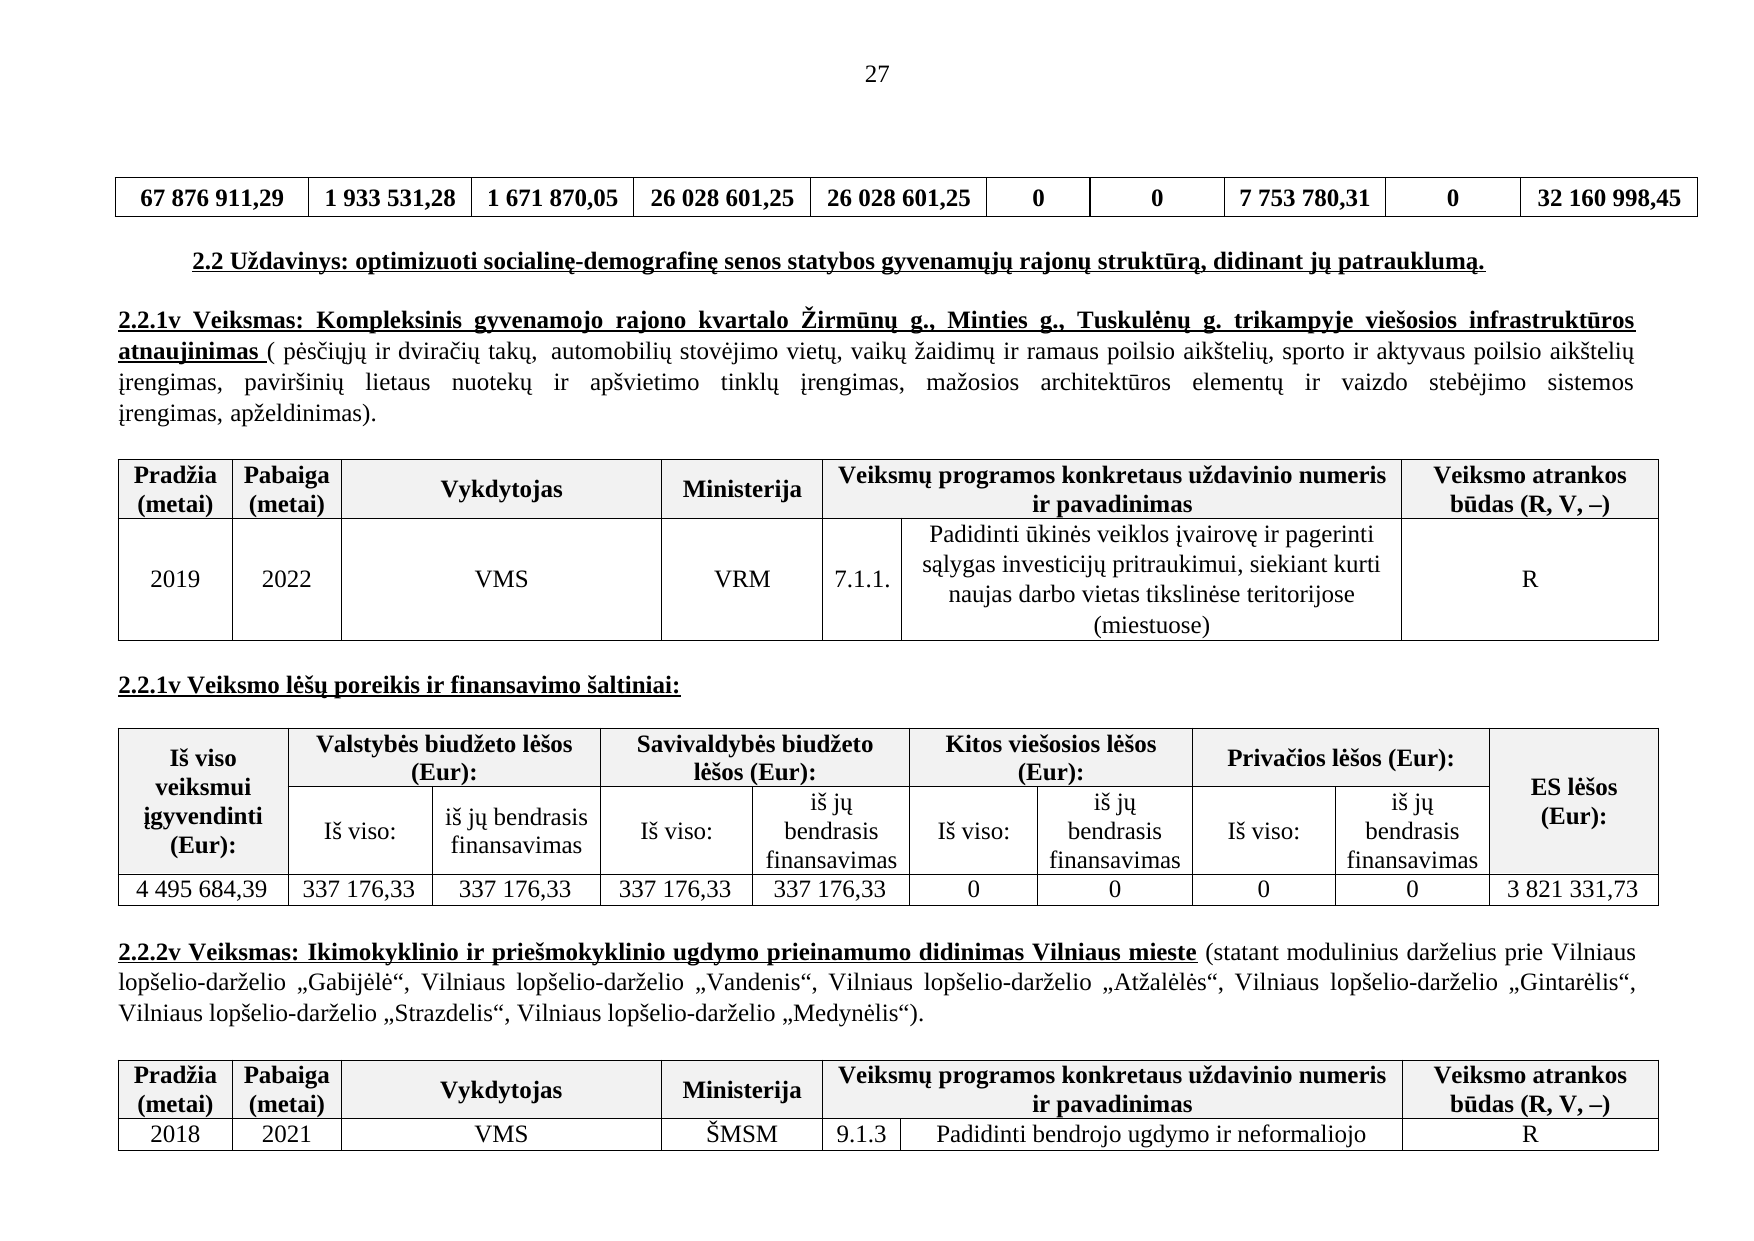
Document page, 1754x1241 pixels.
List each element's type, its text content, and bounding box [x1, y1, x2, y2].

table_cell 26 028 601,25 [634, 178, 810, 216]
table_header Veiksmų programos konkretaus uždavinio numeris ir pavadinimas [823, 460, 1401, 518]
table_cell R [1403, 1119, 1658, 1149]
table_cell 1 933 531,28 [309, 178, 471, 216]
table_header Vykdytojas [342, 1061, 661, 1118]
table_cell Iš viso: [289, 787, 432, 873]
table_header Pabaiga (metai) [233, 1061, 341, 1118]
table_cell 0 [1091, 178, 1224, 216]
table_cell Padidinti ūkinės veiklos įvairovę ir pagerinti sąlygas investicijų pritraukimui, siekiant kurti naujas darbo vietas tikslinėse teritorijose (miestuose) [902, 519, 1401, 640]
table_cell iš jų bendrasis finansavimas [753, 787, 909, 873]
text 2.2.2v Veiksmas: Ikimokyklinio ir priešmokyklinio ugdymo prieinamumo didinimas Vilniaus mieste (statant modulinius darželius prie Vilniaus lopšelio-darželio „Gabijėlė“, Vilniaus lopšelio-darželio „Vandenis“, Vilniaus lopšelio-darželio „Atžalėlės“, Vilniaus lopšelio-darželio „Gintarėlis“, Vilniaus lopšelio-darželio „Strazdelis“, Vilniaus lopšelio-darželio „Medynėlis“). [118, 937, 1636, 1027]
table_cell 4 495 684,39 [119, 875, 288, 905]
text 2.2 Uždavinys: optimizuoti socialinę-demografinę senos statybos gyvenamųjų rajonų struktūrą, didinant jų patrauklumą. [118, 246, 1636, 275]
table_header Savivaldybės biudžeto lėšos (Eur): [601, 729, 909, 786]
text 2.2.1v Veiksmas: Kompleksinis gyvenamojo rajono kvartalo Žirmūnų g., Minties g., Tuskulėnų g. trikampyje viešosios infrastruktūros [118, 305, 1636, 330]
table_cell 1 671 870,05 [472, 178, 633, 216]
table_cell 2019 [119, 519, 232, 640]
table_cell Iš viso: [910, 787, 1037, 873]
table_cell VMS [342, 1119, 661, 1149]
table_cell iš jų bendrasis finansavimas [1336, 787, 1489, 873]
table_cell ŠMSM [662, 1119, 822, 1149]
table_header Ministerija [662, 460, 822, 518]
table_header Veiksmo atrankos būdas (R, V, –) [1403, 1061, 1658, 1118]
table_cell 337 176,33 [753, 875, 909, 905]
table_cell 337 176,33 [433, 875, 600, 905]
table_cell VRM [662, 519, 822, 640]
table_cell 7.1.1. [823, 519, 901, 640]
table_cell 2022 [233, 519, 341, 640]
table_header Iš viso veiksmui įgyvendinti (Eur): [119, 729, 288, 873]
text atnaujinimas ( pėsčiųjų ir dviračių takų, automobilių stovėjimo vietų, vaikų žaidimų ir ramaus poilsio aikštelių, sporto ir aktyvaus poilsio aikštelių įrengimas, paviršinių lietaus nuotekų ir apšvietimo tinklų įrengimas, mažosios architektūros elementų ir vaizdo stebėjimo sistemos įrengimas, apželdinimas). [118, 332, 1636, 426]
table_cell 32 160 998,45 [1521, 178, 1697, 216]
table_cell 337 176,33 [601, 875, 752, 905]
table_cell Iš viso: [601, 787, 752, 873]
table_cell 2021 [233, 1119, 341, 1149]
table_header Veiksmų programos konkretaus uždavinio numeris ir pavadinimas [823, 1061, 1402, 1118]
table_cell iš jų bendrasis finansavimas [1038, 787, 1192, 873]
table_cell Padidinti bendrojo ugdymo ir neformaliojo [901, 1119, 1402, 1149]
table_cell 67 876 911,29 [116, 178, 308, 216]
table_cell 3 821 331,73 [1490, 875, 1658, 905]
table_cell 26 028 601,25 [811, 178, 986, 216]
table_header Veiksmo atrankos būdas (R, V, –) [1402, 460, 1658, 518]
table_cell 337 176,33 [289, 875, 432, 905]
table_header ES lėšos (Eur): [1490, 729, 1658, 873]
table_header Pradžia (metai) [119, 460, 232, 518]
table_cell 0 [1336, 875, 1489, 905]
table_header Privačios lėšos (Eur): [1193, 729, 1489, 786]
table_cell iš jų bendrasis finansavimas [433, 787, 600, 873]
table_cell 0 [987, 178, 1089, 216]
table_header Vykdytojas [342, 460, 661, 518]
table_header Valstybės biudžeto lėšos (Eur): [289, 729, 600, 786]
table_cell 0 [1386, 178, 1520, 216]
table_header Pradžia (metai) [119, 1061, 232, 1118]
table_cell 9.1.3 [823, 1119, 900, 1149]
table_cell 0 [910, 875, 1037, 905]
table_header Pabaiga (metai) [233, 460, 341, 518]
table_cell 0 [1038, 875, 1192, 905]
table_cell 7 753 780,31 [1225, 178, 1385, 216]
table_cell R [1402, 519, 1658, 640]
table_cell 0 [1193, 875, 1335, 905]
table_cell 2018 [119, 1119, 232, 1149]
table_cell VMS [342, 519, 661, 640]
table_header Ministerija [662, 1061, 822, 1118]
table_cell Iš viso: [1193, 787, 1335, 873]
text 2.2.1v Veiksmo lėšų poreikis ir finansavimo šaltiniai: [118, 670, 1636, 699]
table_header Kitos viešosios lėšos (Eur): [910, 729, 1192, 786]
